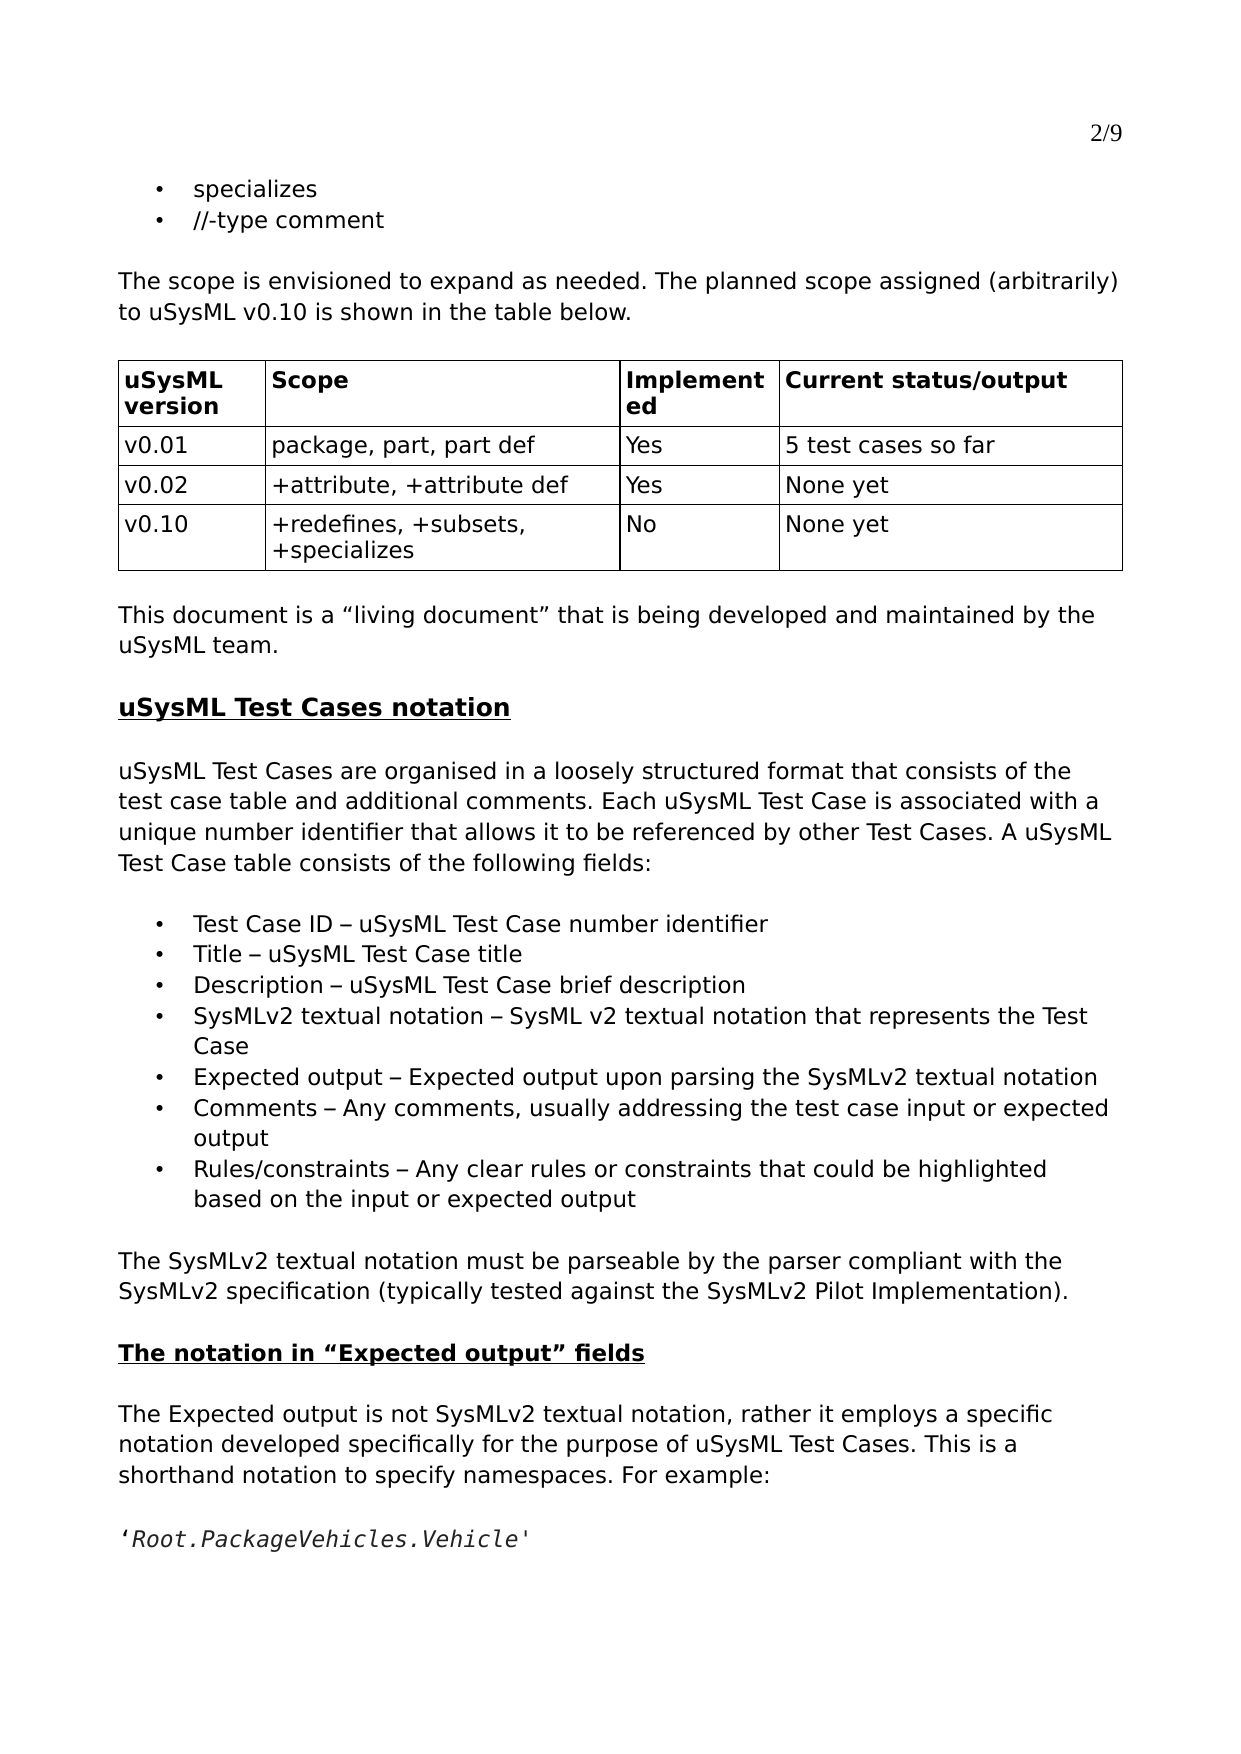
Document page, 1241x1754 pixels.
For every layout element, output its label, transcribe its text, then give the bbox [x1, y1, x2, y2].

list Comments Any comments, usually addressing the test case input or expected output [156, 1095, 1122, 1152]
table_header Current status/output [780, 361, 1122, 426]
text uSysML Test Cases notation [118, 694, 1122, 723]
table_cell v0.10 [119, 505, 265, 570]
text uSysML Test Cases are organised in a loosely structured format that consists of the test case table and additional comments. Each uSysML Test Case is associated with a unique number identifier that allows it to be referenced by other Test Cases. A uSysML Test Case table consists of the following fields: [118, 758, 1122, 876]
table_cell No [621, 505, 779, 570]
table_cell +redefines, +subsets, +specializes [266, 505, 619, 570]
list Rules/constraints Any clear rules or constraints that could be highlighted based on the input or expected output [156, 1156, 1122, 1213]
table_cell Yes [621, 466, 779, 504]
list Test Case ID uSysML Test Case number identifier [156, 911, 1122, 938]
list Expected output Expected output upon parsing the SysMLv2 textual notation [156, 1064, 1122, 1091]
table_cell None yet [780, 505, 1122, 570]
table_cell Yes [621, 427, 779, 465]
list SysMLv2 textual notation SysML v2 textual notation that represents the Test Case [156, 1003, 1122, 1060]
table_cell 5 test cases so far [780, 427, 1122, 465]
text The SysMLv2 textual notation must be parseable by the parser compliant with the SysMLv2 specification (typically tested against the SysMLv2 Pilot Implementation). [118, 1248, 1122, 1305]
list specializes [156, 176, 1122, 203]
table_header Implemented [621, 361, 779, 426]
list Description uSysML Test Case brief description [156, 972, 1122, 999]
text This document is a “living document” that is being developed and maintained by the uSysML team. [118, 602, 1122, 659]
text The scope is envisioned to expand as needed. The planned scope assigned (arbitrarily) to uSysML v0.10 is shown in the table below. [118, 268, 1122, 326]
list //-type comment [156, 207, 1122, 234]
table_cell None yet [780, 466, 1122, 504]
text ‘Root.PackageVehicles.Vehicle' [118, 1526, 1122, 1553]
table_cell package, part, part def [266, 427, 619, 465]
table_cell v0.02 [119, 466, 265, 504]
table_cell +attribute, +attribute def [266, 466, 619, 504]
list Title uSysML Test Case title [156, 942, 1122, 968]
table_header uSysML version [119, 361, 265, 426]
table_cell v0.01 [119, 427, 265, 465]
table_header Scope [266, 361, 619, 426]
text The Expected output is not SysMLv2 textual notation, rather it employs a specific notation developed specifically for the purpose of uSysML Test Cases. This is a shorthand notation to specify namespaces. For example: [118, 1401, 1122, 1489]
text The notation in “Expected output” fields [118, 1340, 1122, 1366]
